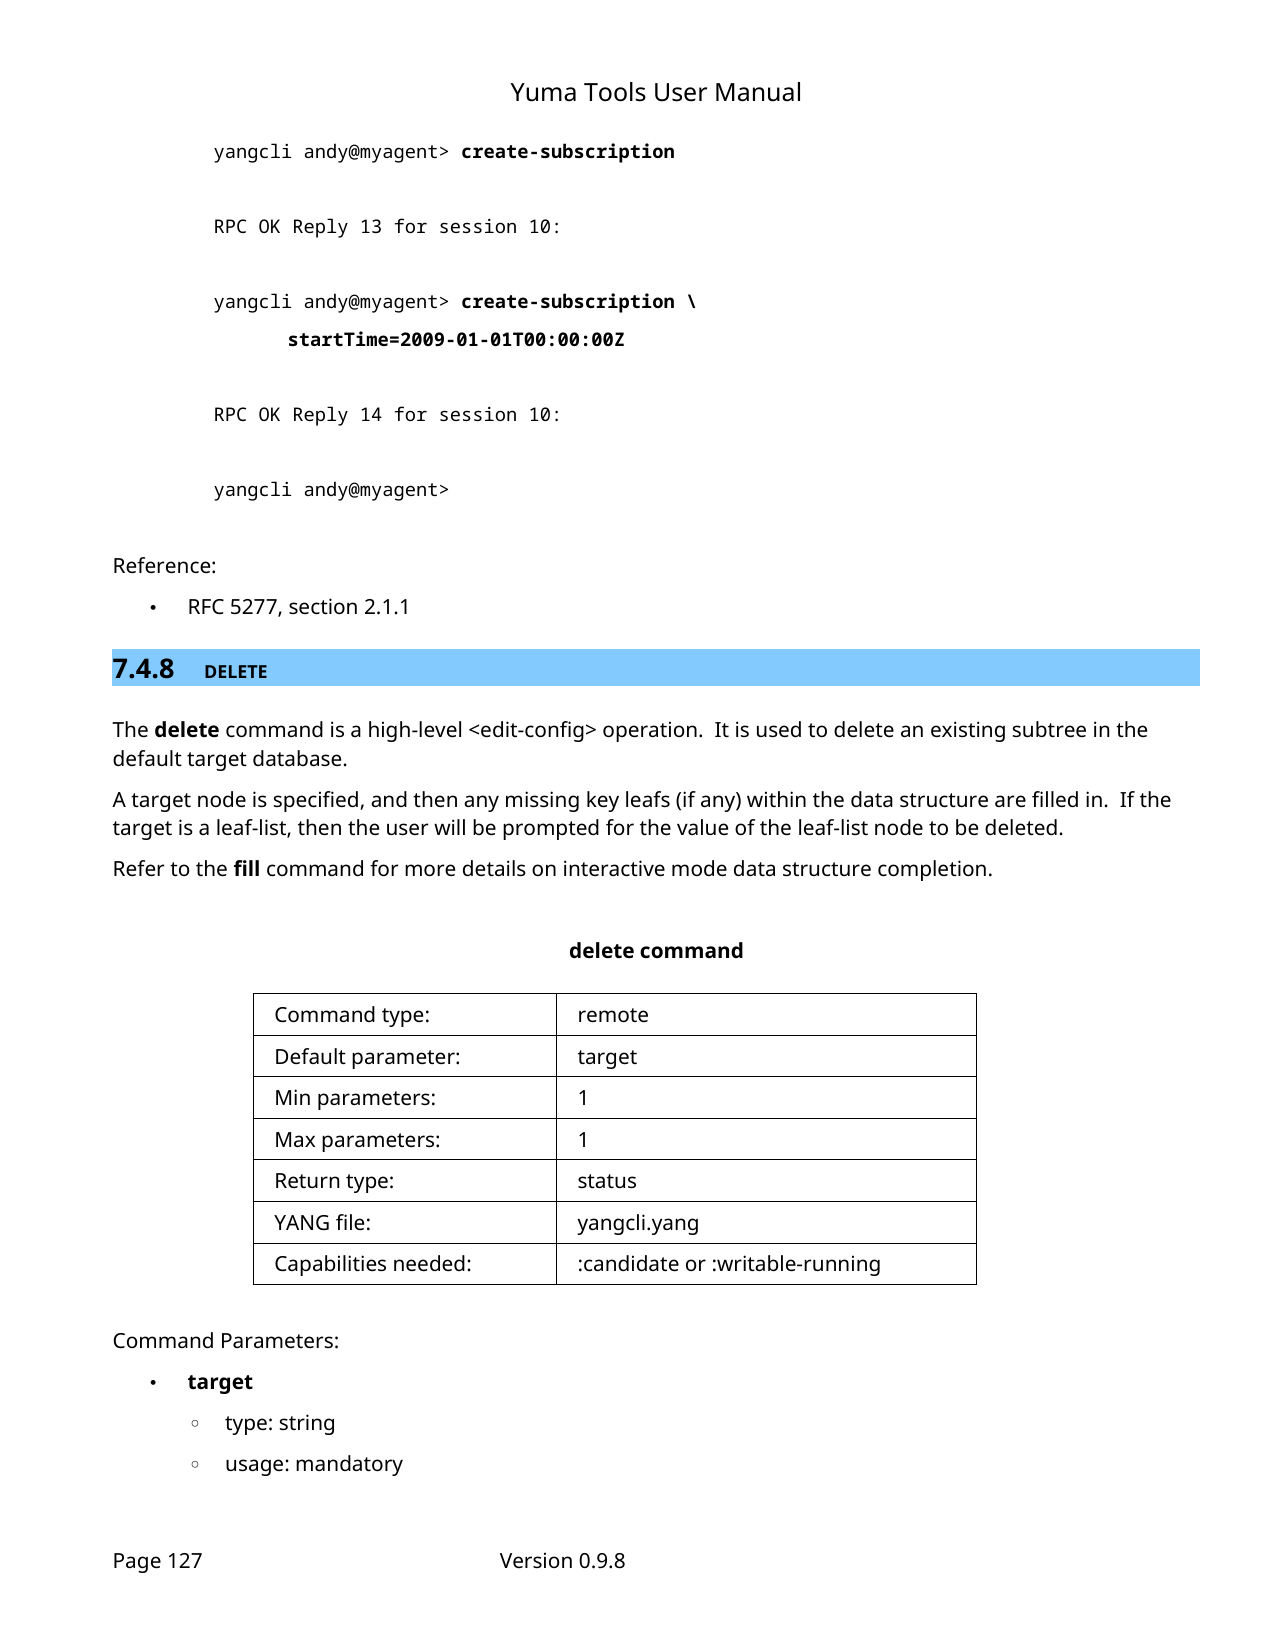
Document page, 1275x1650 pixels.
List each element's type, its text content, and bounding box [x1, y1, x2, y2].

table_cell YANG file: [254, 1202, 556, 1242]
table_header remote [557, 994, 976, 1035]
list target [150, 1367, 1200, 1395]
table_header Command type: [254, 994, 556, 1035]
table_cell 1 [557, 1119, 976, 1159]
table_cell 1 [557, 1077, 976, 1118]
table_cell Return type: [254, 1160, 556, 1201]
text yangcli andy@myagent> create-subscription [139, 138, 1200, 164]
text yangcli andy@myagent> [139, 476, 1200, 502]
table_cell Capabilities needed: [254, 1244, 556, 1284]
subtitle delete [112, 649, 1200, 686]
text yangcli andy@myagent> create-subscription \ [139, 288, 1200, 314]
list RFC 5277, section 2.1.1 [150, 592, 1200, 620]
table_cell yangcli.yang [557, 1202, 976, 1242]
list usage: mandatory [187, 1449, 1200, 1477]
text Refer to the fill command for more details on interactive mode data structure completion. [112, 854, 1200, 883]
table_cell target [557, 1036, 976, 1076]
text RPC OK Reply 14 for session 10: [139, 401, 1200, 427]
text startTime=2009-01-01T00:00:00Z [139, 326, 1200, 352]
subtitle delete command [127, 936, 1185, 965]
text Command Parameters: [112, 1326, 1200, 1354]
text The delete command is a high-level <edit-config> operation. It is used to delete an existing subtree in the default target database. [112, 716, 1200, 772]
list type: string [187, 1408, 1200, 1436]
table_cell status [557, 1160, 976, 1201]
text A target node is specified, and then any missing key leafs (if any) within the data structure are filled in. If the target is a leaf-list, then the user will be prompted for the value of the leaf-list node to be deleted. [112, 785, 1200, 842]
table_cell :candidate or :writable-running [557, 1244, 976, 1284]
table_cell Default parameter: [254, 1036, 556, 1076]
text Reference: [112, 551, 1200, 579]
table_cell Max parameters: [254, 1119, 556, 1159]
text RPC OK Reply 13 for session 10: [139, 213, 1200, 239]
table_cell Min parameters: [254, 1077, 556, 1118]
